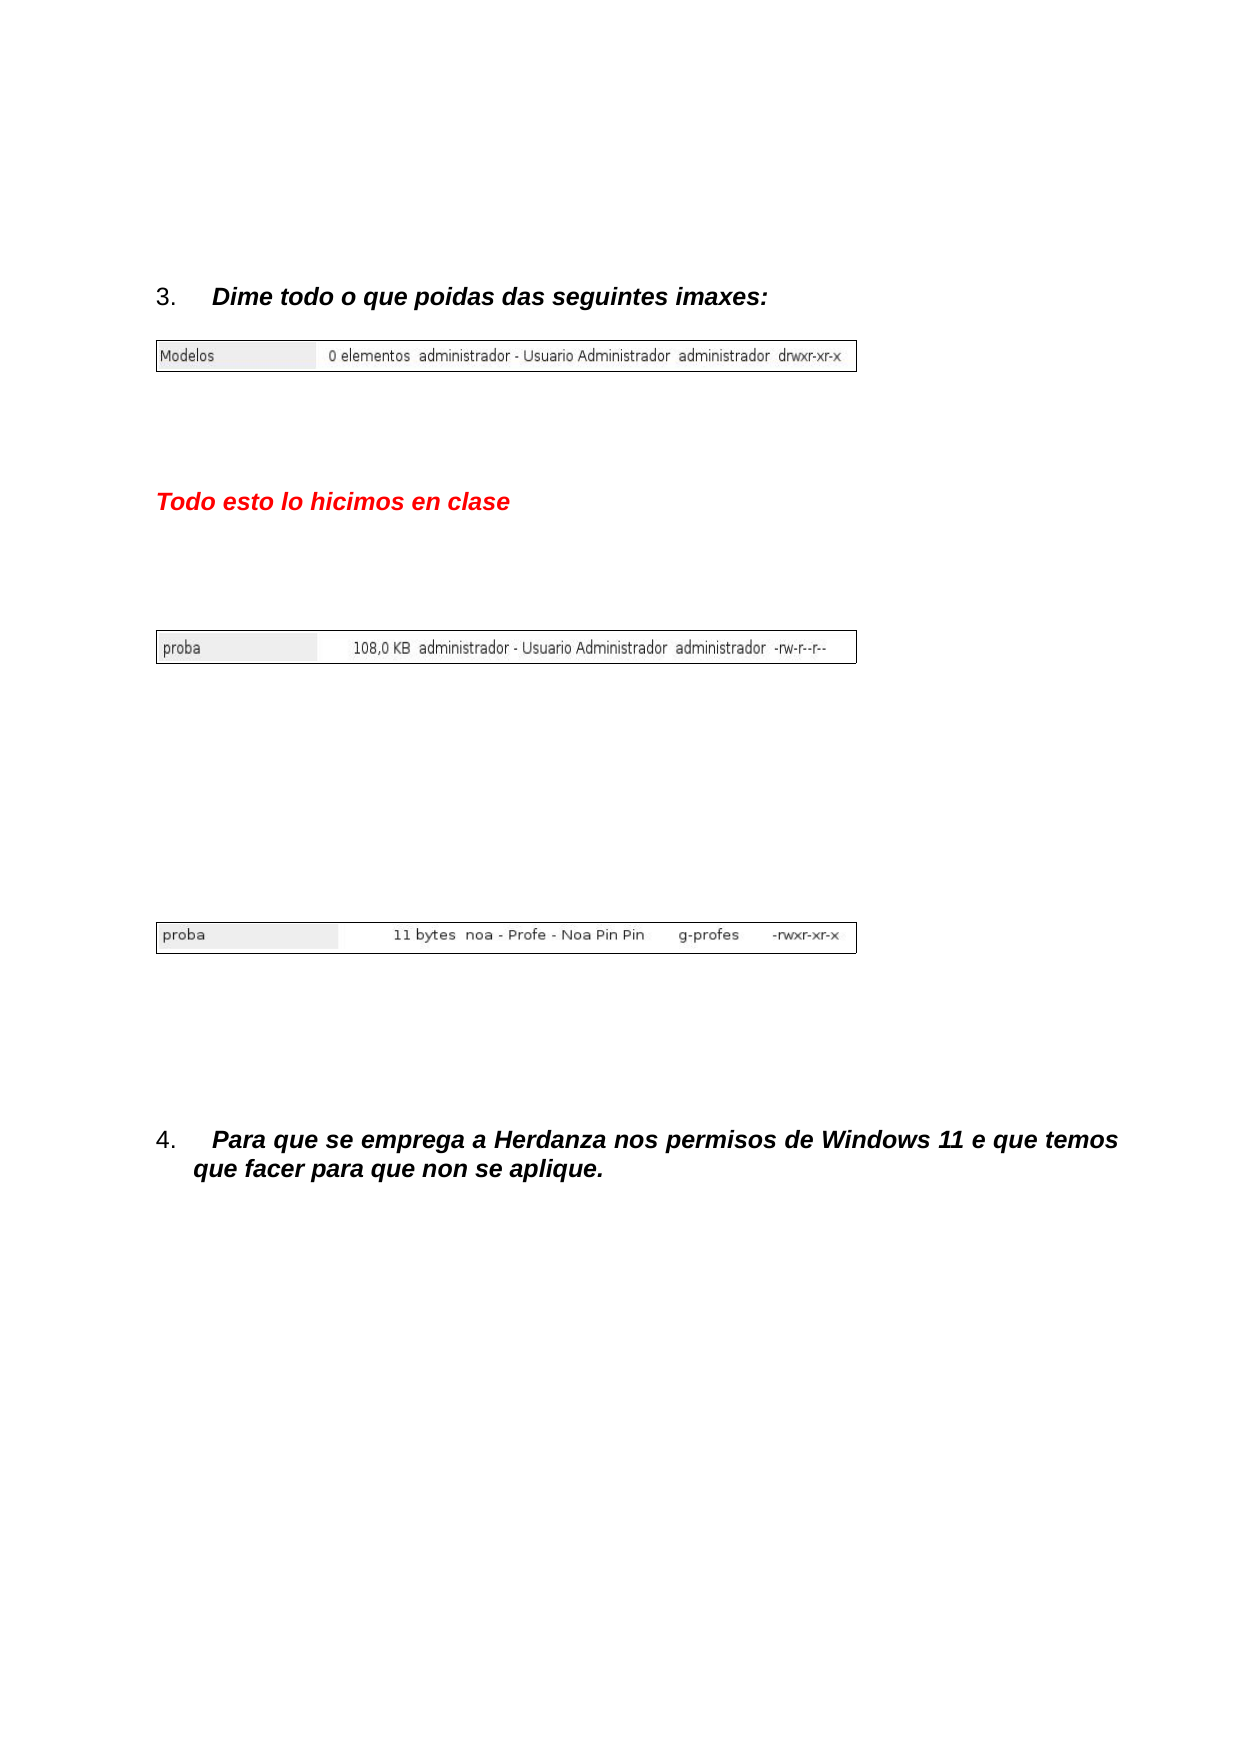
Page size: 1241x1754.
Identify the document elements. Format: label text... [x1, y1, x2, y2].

text Todo esto lo hicimos en clase [156, 487, 1122, 515]
list Dime todo o que poidas das seguintes imaxes: [156, 282, 1122, 311]
list Para que se emprega a Herdanza nos permisos de Windows 11 e que temos que facer para que non se aplique. [156, 1125, 1122, 1183]
